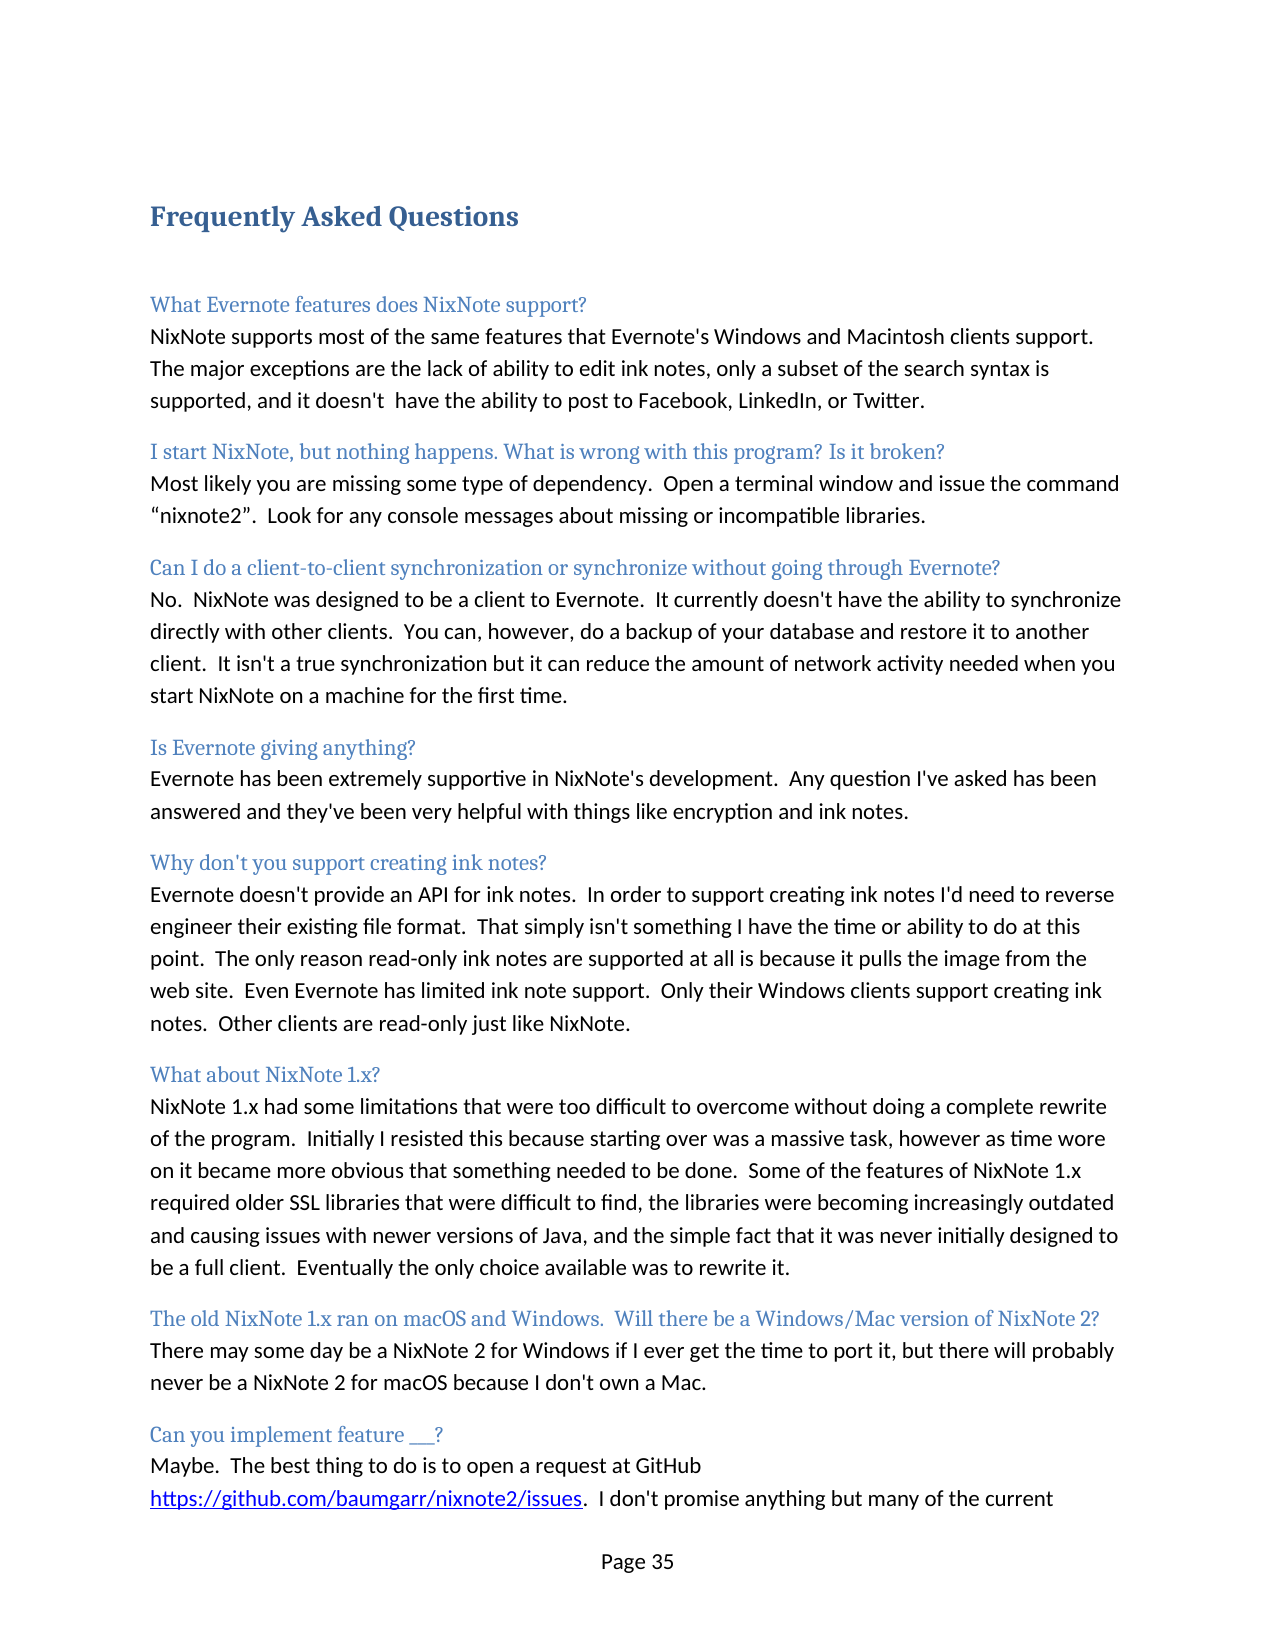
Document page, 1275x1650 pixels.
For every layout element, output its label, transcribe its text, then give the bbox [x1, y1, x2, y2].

subtitle What about NixNote 1.x? [150, 1062, 1125, 1088]
subtitle The old NixNote 1.x ran on macOS and Windows. Will there be a Windows/Mac version of NixNote 2? [150, 1306, 1125, 1332]
subtitle Why don't you support creating ink notes? [150, 850, 1125, 876]
text There may some day be a NixNote 2 for Windows if I ever get the time to port it, but there will probably never be a NixNote 2 for macOS because I don't own a Mac. [150, 1336, 1125, 1396]
text No. NixNote was designed to be a client to Evernote. It currently doesn't have the ability to synchronize directly with other clients. You can, however, do a backup of your database and restore it to another client. It isn't a true synchronization but it can reduce the amount of network activity needed when you start NixNote on a machine for the first time. [150, 585, 1125, 709]
subtitle Is Evernote giving anything? [150, 734, 1125, 761]
text NixNote supports most of the same features that Evernote's Windows and Macintosh clients support. The major exceptions are the lack of ability to edit ink notes, only a subset of the search syntax is supported, and it doesn't have the ability to post to Facebook, LinkedIn, or Twitter. [150, 322, 1125, 414]
text Maybe. The best thing to do is to open a request at GitHub https://github.com/baumgarr/nixnote2/issues. I don't promise anything but many of the current [150, 1452, 1125, 1512]
subtitle Can I do a client-to-client synchronization or synchronize without going through Evernote? [150, 554, 1125, 581]
subtitle I start NixNote, but nothing happens. What is wrong with this program? Is it broken? [150, 439, 1125, 466]
subtitle Frequently Asked Questions [150, 200, 1125, 233]
subtitle What Evernote features does NixNote support? [150, 292, 1125, 318]
text Evernote doesn't provide an API for ink notes. In order to support creating ink notes I'd need to reverse engineer their existing file format. That simply isn't something I have the time or ability to do at this point. The only reason read-only ink notes are supported at all is because it pulls the image from the web site. Even Evernote has limited ink note support. Only their Windows clients support creating ink notes. Other clients are read-only just like NixNote. [150, 880, 1125, 1037]
text Evernote has been extremely supportive in NixNote's development. Any question I've asked has been answered and they've been very helpful with things like encryption and ink notes. [150, 764, 1125, 825]
subtitle Can you implement feature ___? [150, 1421, 1125, 1448]
text NixNote 1.x had some limitations that were too difficult to overcome without doing a complete rewrite of the program. Initially I resisted this because starting over was a massive task, however as time wore on it became more obvious that something needed to be done. Some of the features of NixNote 1.x required older SSL libraries that were difficult to find, the libraries were becoming increasingly outdated and causing issues with newer versions of Java, and the simple fact that it was never initially designed to be a full client. Eventually the only choice available was to rewrite it. [150, 1092, 1125, 1281]
text Most likely you are missing some type of dependency. Open a terminal window and issue the command “nixnote2”. Look for any console messages about missing or incompatible libraries. [150, 469, 1125, 529]
